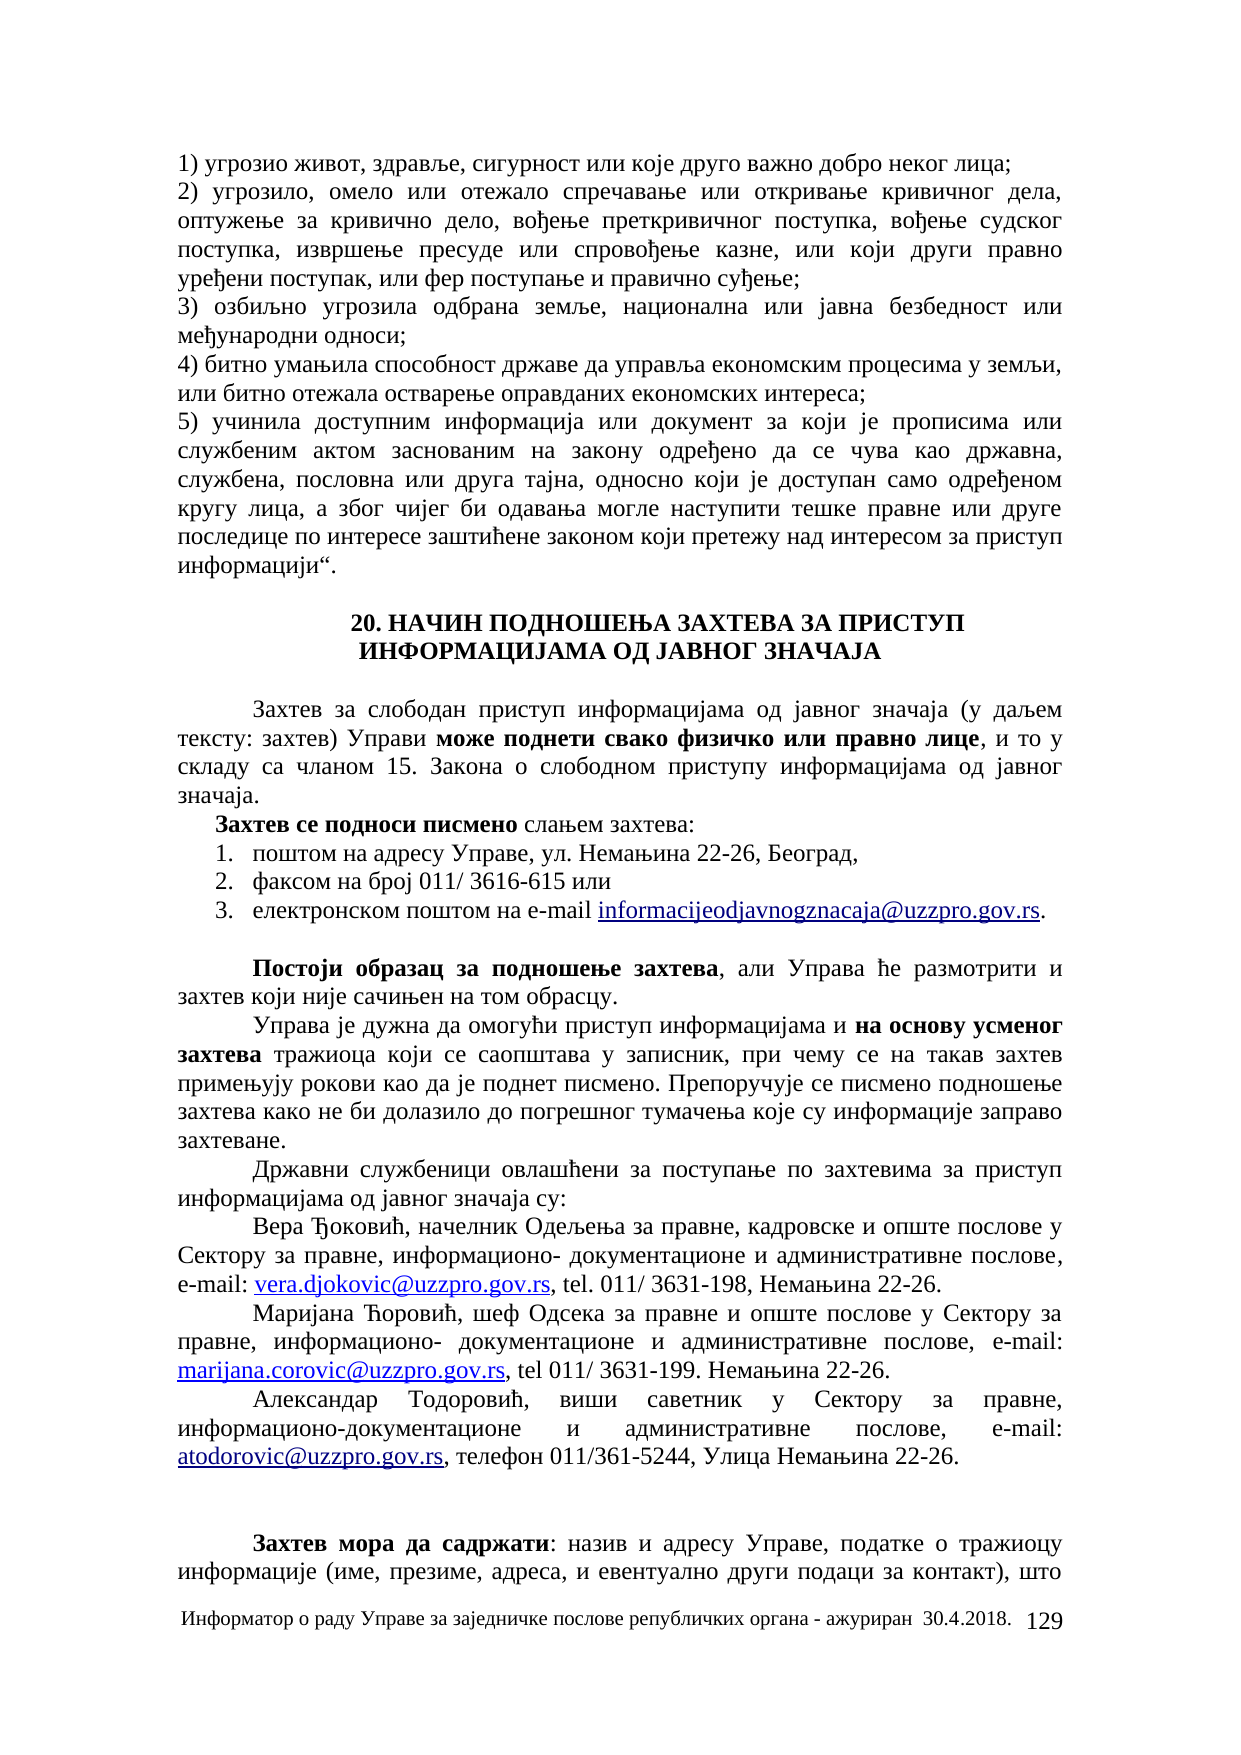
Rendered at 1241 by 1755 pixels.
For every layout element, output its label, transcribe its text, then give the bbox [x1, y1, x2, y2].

list факсом на број 011/ 3616-615 или [215, 866, 1063, 895]
text 1) угрозио живот, здравље, сигурност или које друго важно добро неког лица; [177, 148, 1063, 176]
text 20. НАЧИН ПОДНОШЕЊА ЗАХТЕВА ЗА ПРИСТУП ИНФОРМАЦИЈАМА ОД ЈАВНОГ ЗНАЧАЈА [177, 608, 1063, 665]
text Александар Тодоровић, виши саветник у Сектору за правне, информационо-документационе и административне послове, e-mail: atodorovic@uzzpro.gov.rs, телефон 011/361-5244, Улица Немањина 22-26. [177, 1384, 1063, 1470]
text 2) угрозило, омело или отежало спречавање или откривање кривичног дела, оптужење за кривично дело, вођење преткривичног поступка, вођење судског поступка, извршење пресуде или спровођење казне, или који други правно уређени поступак, или фер поступање и правично суђење; [177, 176, 1063, 291]
text 3) озбиљно угрозила одбрана земље, национална или јавна безбедност или међународни односи; [177, 291, 1063, 349]
text Државни службеници овлашћени за поступање по захтевима за приступ информацијама од јавног значаја су: [177, 1154, 1063, 1211]
text 5) учинила доступним информација или документ за који је прописима или службеним актом заснованим на закону одређено да се чува као државна, службена, пословна или друга тајна, односно који је доступан само одређеном кругу лица, а због чијег би одавања могле наступити тешке правне или друге последице по интересе заштићене законом који претежу над интересом за приступ информацији“. [177, 406, 1063, 579]
text 4) битно умањила способност државе да управља економским процесима у земљи, или битно отежала остварење оправданих економских интереса; [177, 349, 1063, 406]
text Захтев мора да садржати: назив и адресу Управе, податке о тражиоцу информације (име, презиме, адреса, и евентуално други подаци за контакт), што [177, 1528, 1063, 1585]
list електронском поштом на e-mail informacijeodjavnogznacaja@uzzpro.gov.rs. [215, 895, 1063, 924]
text Постоји образац за подношење захтева, али Управа ће размотрити и захтев који није сачињен на том обрасцу. [177, 953, 1063, 1010]
list поштом на адресу Управе, ул. Немањина 22-26, Београд, [215, 838, 1063, 866]
text Вера Ђоковић, начелник Одељења за правне, кадровске и опште послове у Сектору за правне, информационо- документационе и административне послове, e-mail: vera.djokovic@uzzpro.gov.rs, tel. 011/ 3631-198, Немањина 22-26. [177, 1211, 1063, 1298]
text Захтев се подноси писмено слањем захтева: [177, 809, 1063, 838]
text Управа је дужна да омогући приступ информацијама и на основу усменог захтева тражиоца који се саопштава у записник, при чему се на такав захтев примењују рокови као да је поднет писмено. Препоручује се писмено подношење захтева како не би долазило до погрешног тумачења које су информације заправо захтеване. [177, 1010, 1063, 1154]
text Маријана Ћоровић, шеф Одсека за правне и опште послове у Сектору за правне, информационо- документационе и административне послове, e-mail: marijana.corovic@uzzpro.gov.rs, tel 011/ 3631-199. Немањина 22-26. [177, 1298, 1063, 1384]
text Захтев за слободан приступ информацијама од јавног значаја (у даљем тексту: захтев) Управи може поднети свако физичко или правно лице, и то у складу са чланом 15. Закона о слободном приступу информацијама од јавног значаја. [177, 694, 1063, 809]
